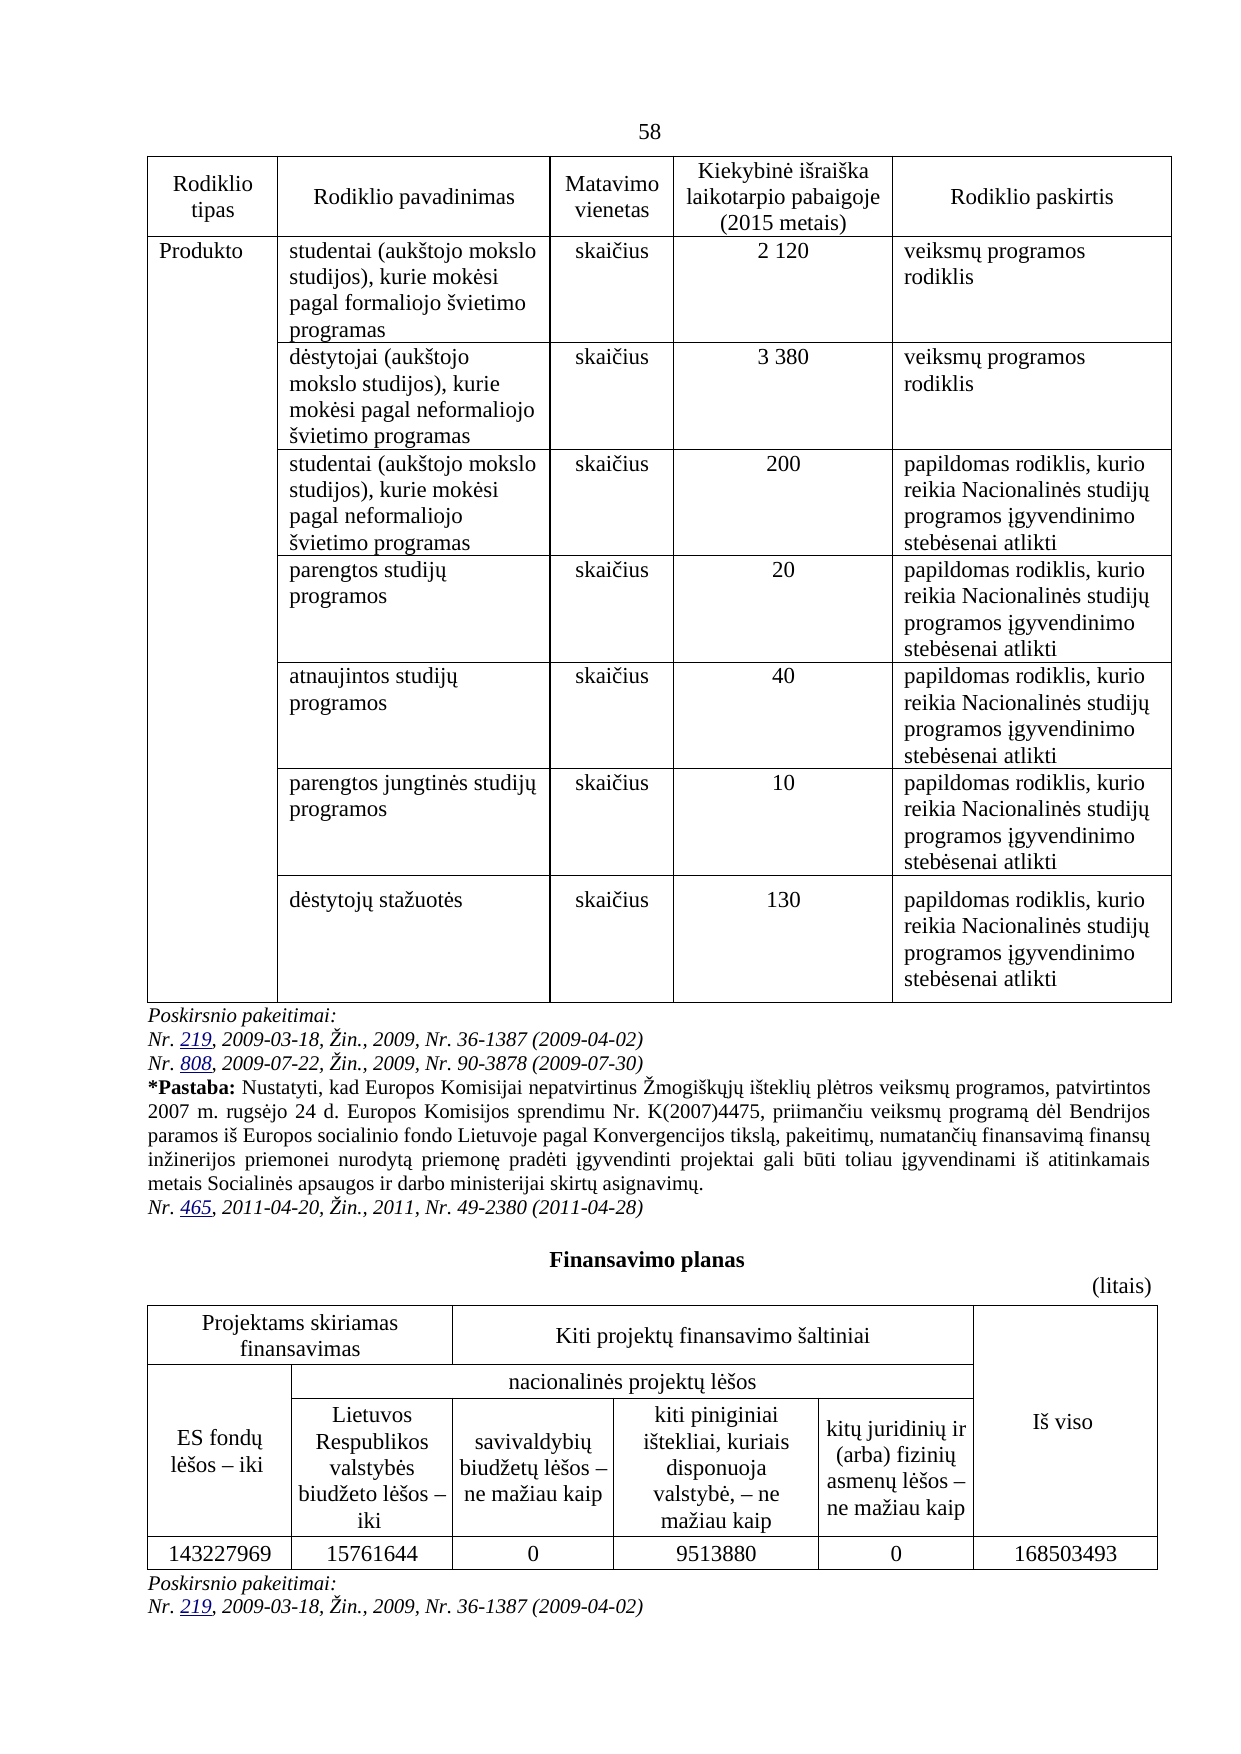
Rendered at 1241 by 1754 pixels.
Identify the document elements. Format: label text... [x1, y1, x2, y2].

table_header Projektams skiriamas finansavimas [148, 1306, 452, 1364]
text Finansavimo planas [148, 1246, 1152, 1272]
table_header Kiekybinė išraiška laikotarpio pabaigoje (2015 metais) [674, 157, 892, 236]
table_cell studentai (aukštojo mokslo studijos), kurie mokėsi pagal neformaliojo švietimo programas [278, 450, 549, 555]
table_cell studentai (aukštojo mokslo studijos), kurie mokėsi pagal formaliojo švietimo programas [278, 237, 549, 342]
table_cell skaičius [551, 343, 673, 449]
table_cell skaičius [551, 556, 673, 662]
text Nr. 465, 2011-04-20, Žin., 2011, Nr. 49-2380 (2011-04-28) [148, 1195, 1152, 1219]
text (litais) [148, 1272, 1152, 1298]
table_cell 9513880 [614, 1537, 818, 1569]
table_cell atnaujintos studijų programos [278, 663, 549, 768]
table_cell papildomas rodiklis, kurio reikia Nacionalinės studijų programos įgyvendinimo stebėsenai atlikti [893, 769, 1171, 874]
table_cell 143227969 [148, 1537, 291, 1569]
table_cell ES fondų lėšos – iki [148, 1365, 291, 1536]
table_cell skaičius [551, 237, 673, 342]
table_cell 20 [674, 556, 892, 662]
table_cell 168503493 [974, 1537, 1157, 1569]
table_cell 3 380 [674, 343, 892, 449]
table_cell veiksmų programos rodiklis [893, 343, 1171, 449]
table_cell nacionalinės projektų lėšos [292, 1365, 973, 1397]
table_cell 40 [674, 663, 892, 768]
table_cell skaičius [551, 876, 673, 1002]
table_header Kiti projektų finansavimo šaltiniai [453, 1306, 973, 1364]
table_cell 130 [674, 876, 892, 1002]
table_cell papildomas rodiklis, kurio reikia Nacionalinės studijų programos įgyvendinimo stebėsenai atlikti [893, 450, 1171, 555]
table_cell skaičius [551, 663, 673, 768]
table_cell papildomas rodiklis, kurio reikia Nacionalinės studijų programos įgyvendinimo stebėsenai atlikti [893, 876, 1171, 1002]
table_cell skaičius [551, 450, 673, 555]
table_cell savivaldybių biudžetų lėšos – ne mažiau kaip [453, 1399, 613, 1536]
text Poskirsnio pakeitimai: [148, 1003, 1152, 1027]
table_cell Lietuvos Respublikos valstybės biudžeto lėšos – iki [292, 1399, 452, 1536]
table_cell 15761644 [292, 1537, 452, 1569]
text Nr. 219, 2009-03-18, Žin., 2009, Nr. 36-1387 (2009-04-02) [148, 1594, 1152, 1618]
table_cell Produkto [148, 237, 277, 1002]
text Nr. 808, 2009-07-22, Žin., 2009, Nr. 90-3878 (2009-07-30) [148, 1051, 1152, 1075]
table_header Rodiklio pavadinimas [278, 157, 549, 236]
table_cell dėstytojai (aukštojo mokslo studijos), kurie mokėsi pagal neformaliojo švietimo programas [278, 343, 549, 449]
table_cell papildomas rodiklis, kurio reikia Nacionalinės studijų programos įgyvendinimo stebėsenai atlikti [893, 663, 1171, 768]
table_header Rodiklio paskirtis [893, 157, 1171, 236]
text Poskirsnio pakeitimai: [148, 1570, 1152, 1594]
table_header Iš viso [974, 1306, 1157, 1536]
table_cell 200 [674, 450, 892, 555]
table_header Matavimo vienetas [551, 157, 673, 236]
table_cell 10 [674, 769, 892, 874]
table_cell 0 [453, 1537, 613, 1569]
table_cell 0 [819, 1537, 973, 1569]
table_header Rodiklio tipas [148, 157, 277, 236]
table_cell kiti piniginiai ištekliai, kuriais disponuoja valstybė, – ne mažiau kaip [614, 1399, 818, 1536]
table_cell papildomas rodiklis, kurio reikia Nacionalinės studijų programos įgyvendinimo stebėsenai atlikti [893, 556, 1171, 662]
table_cell 2 120 [674, 237, 892, 342]
table_cell veiksmų programos rodiklis [893, 237, 1171, 342]
table_cell kitų juridinių ir (arba) fizinių asmenų lėšos – ne mažiau kaip [819, 1399, 973, 1536]
table_cell dėstytojų stažuotės [278, 876, 549, 1002]
table_cell skaičius [551, 769, 673, 874]
table_cell parengtos studijų programos [278, 556, 549, 662]
text Nr. 219, 2009-03-18, Žin., 2009, Nr. 36-1387 (2009-04-02) [148, 1027, 1152, 1051]
text *Pastaba: Nustatyti, kad Europos Komisijai nepatvirtinus Žmogiškųjų išteklių plėtros veiksmų programos, patvirtintos 2007 m. rugsėjo 24 d. Europos Komisijos sprendimu Nr. K(2007)4475, priimančiu veiksmų programą dėl Bendrijos paramos iš Europos socialinio fondo Lietuvoje pagal Konvergencijos tikslą, pakeitimų, numatančių finansavimą finansų inžinerijos priemonei nurodytą priemonę pradėti įgyvendinti projektai gali būti toliau įgyvendinami iš atitinkamais metais Socialinės apsaugos ir darbo ministerijai skirtų asignavimų. [148, 1075, 1152, 1195]
table_cell parengtos jungtinės studijų programos [278, 769, 549, 874]
